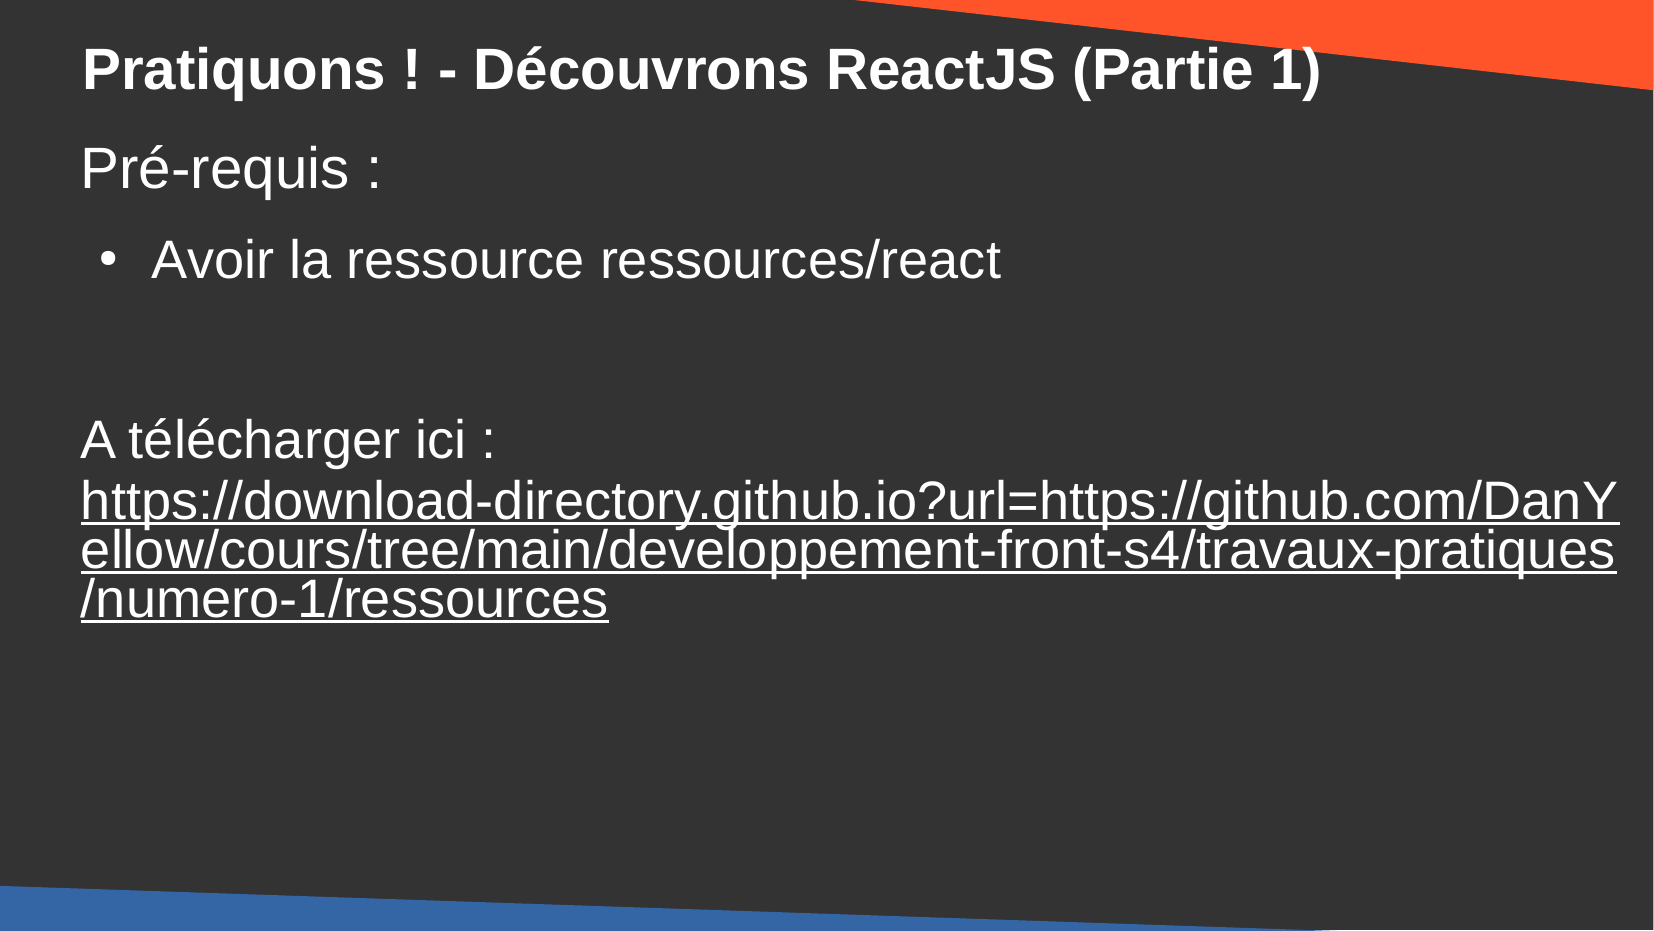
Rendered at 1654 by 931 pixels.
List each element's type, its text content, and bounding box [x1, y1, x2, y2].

title Pratiquons ! - Découvrons ReactJS (Partie 1) [82, 37, 1571, 114]
list Pré-requis : Avoir la ressource ressources/react A télécharger ici : https://download-directory.github.io?url=https://github.com/DanYellow/cours/tree/main/developpement-front-s4/travaux-pratiques/numero-1/ressources [80, 135, 1620, 721]
text_box [0, 885, 1337, 931]
text_box [854, 0, 1654, 91]
